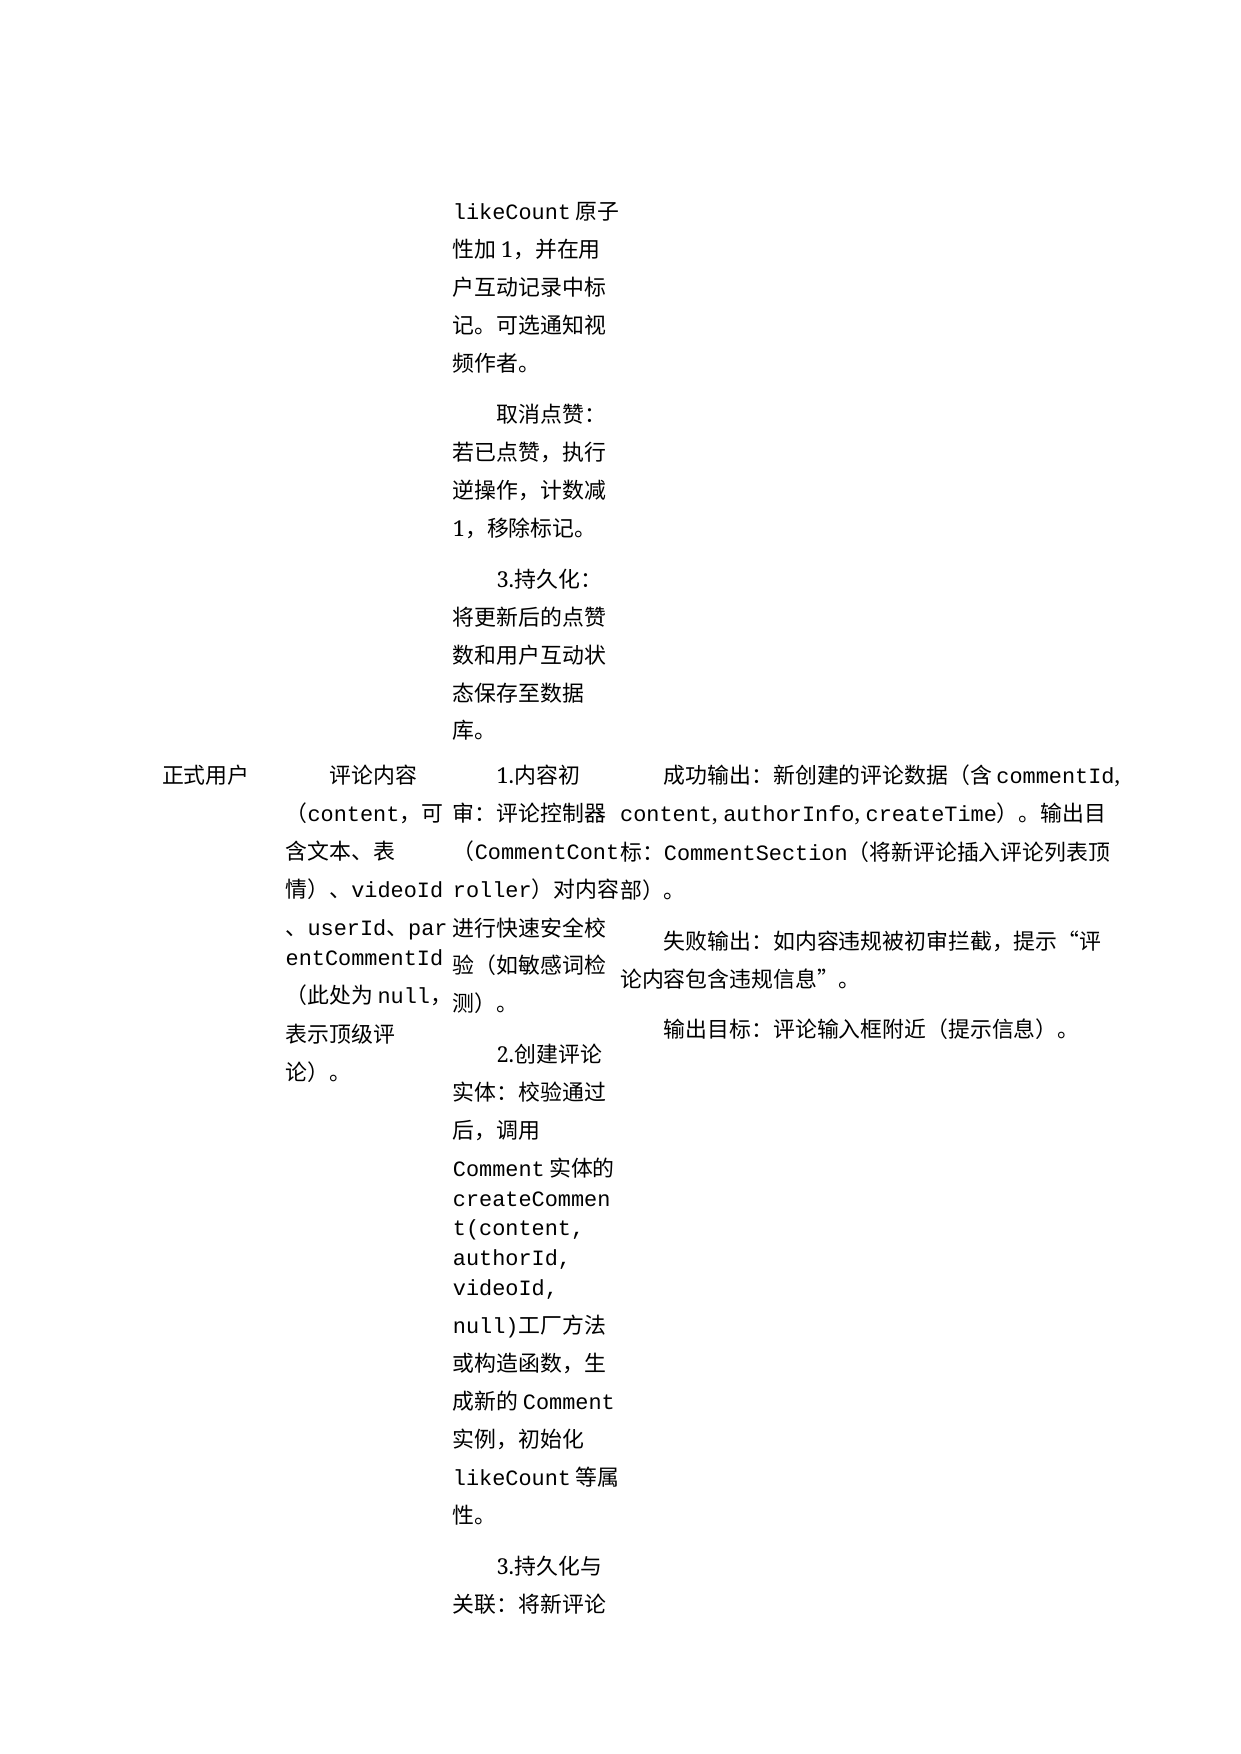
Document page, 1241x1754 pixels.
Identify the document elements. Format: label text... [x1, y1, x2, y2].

table_cell 评论内容（content，可含文本、表情）、videoId、userId、parentCommentId（此处为null，表示顶级评论）。 [285, 752, 453, 1619]
table_cell [285, 188, 453, 752]
table_cell [620, 188, 1122, 752]
table_cell 正式用户 [118, 752, 285, 1619]
table_cell [118, 188, 285, 752]
table_cell 成功输出：新创建的评论数据（含commentId, content, authorInfo, createTime）。输出目标：CommentSection（将新评论插入评论列表顶部）。 失败输出：如内容违规被初审拦截，提示“评论内容包含违规信息”。 输出目标：评论输入框附近（提示信息）。 [620, 752, 1122, 1619]
table_cell 1.内容初审：评论控制器（CommentController）对内容进行快速安全校验（如敏感词检测）。 2.创建评论实体：校验通过后，调用Comment实体的createComment(content, authorId, videoId, null)工厂方法或构造函数，生成新的Comment实例，初始化likeCount等属性。 3.持久化与关联：将新评论 [453, 752, 620, 1619]
table_cell likeCount原子性加1，并在用户互动记录中标记。可选通知视频作者。 取消点赞：若已点赞，执行逆操作，计数减1，移除标记。 3.持久化：将更新后的点赞数和用户互动状态保存至数据库。 [453, 188, 620, 752]
